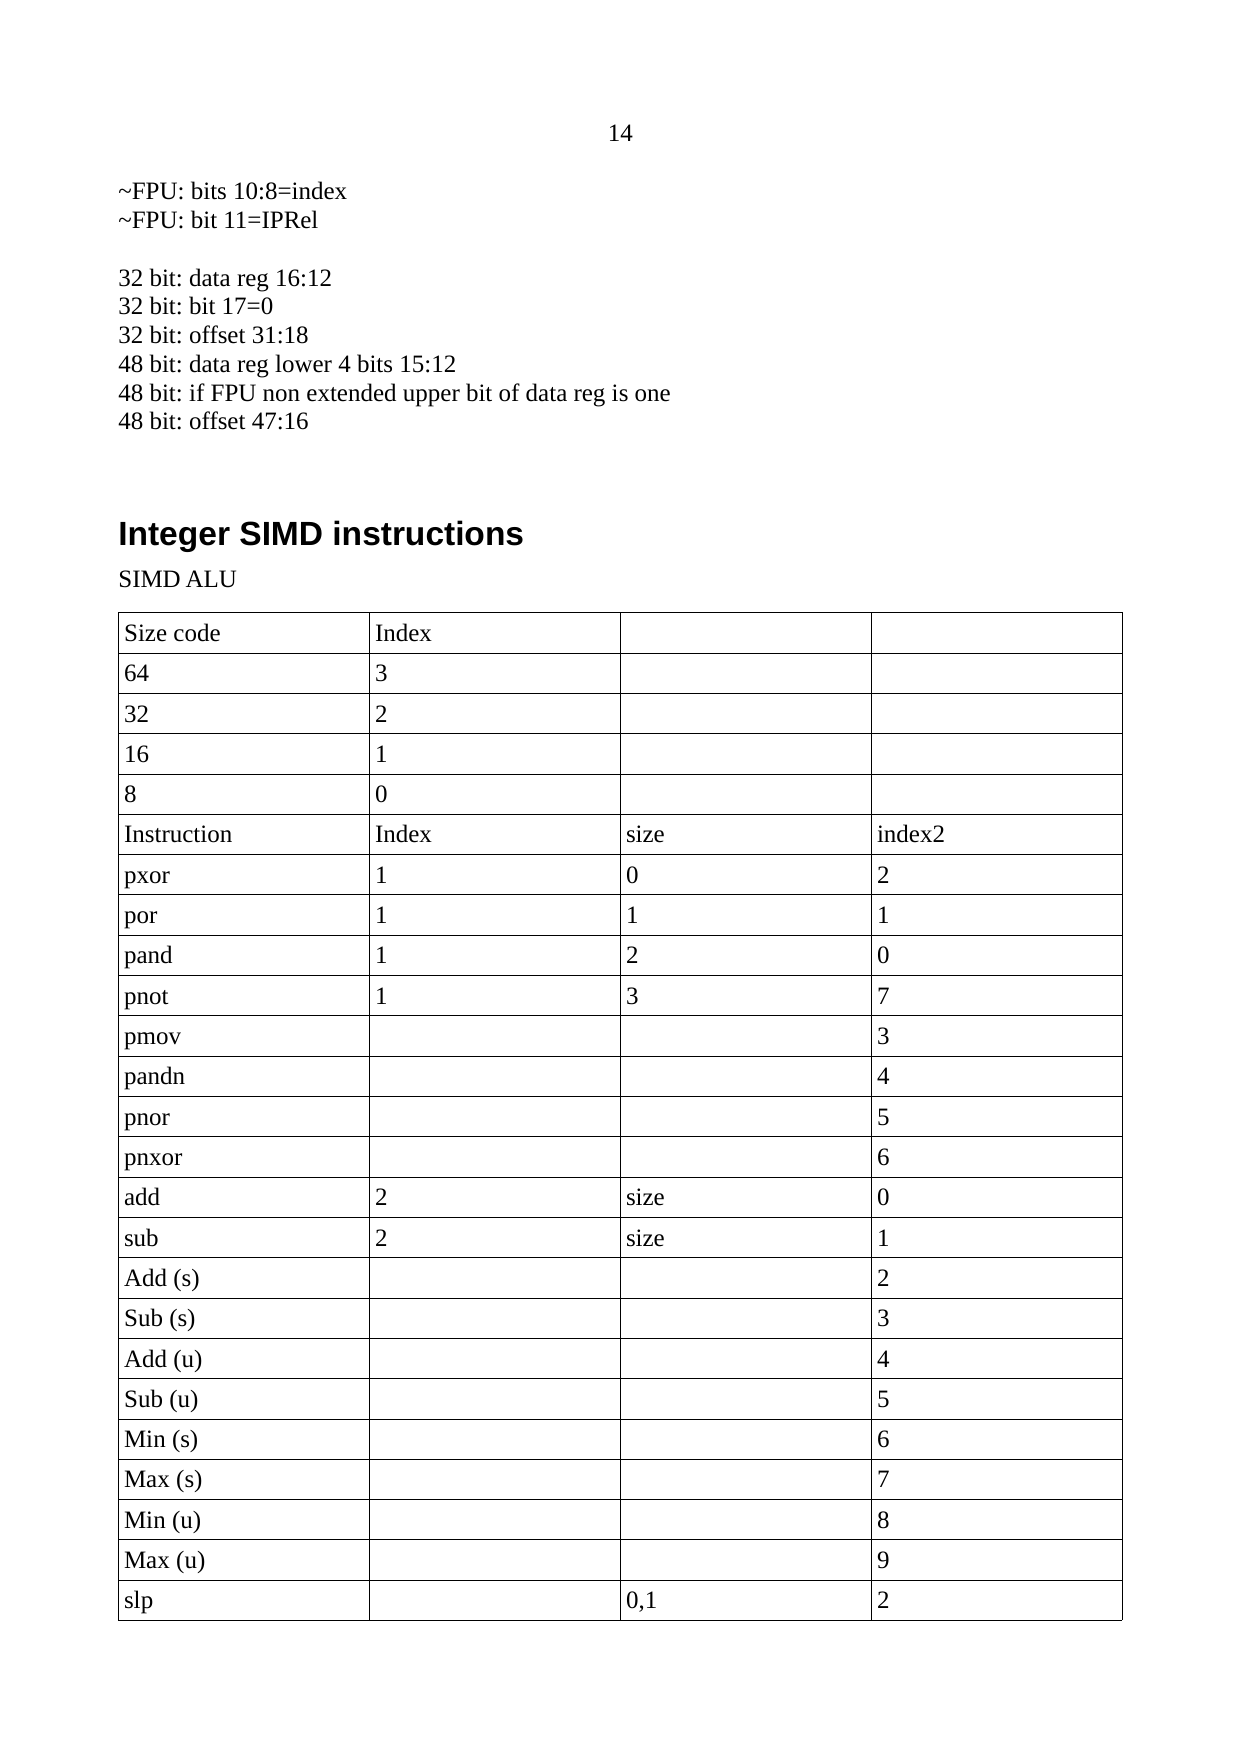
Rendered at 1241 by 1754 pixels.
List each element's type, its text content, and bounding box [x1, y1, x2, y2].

table_cell 1 [370, 734, 620, 773]
text ~FPU: bits 10:8=index [118, 176, 1122, 205]
table_cell 5 [872, 1097, 1122, 1136]
text 48 bit: if FPU non extended upper bit of data reg is one [118, 378, 1122, 406]
table_cell 3 [872, 1016, 1122, 1056]
table_cell [872, 654, 1122, 693]
table_cell 1 [370, 936, 620, 975]
table_cell [370, 1500, 620, 1539]
table_cell 2 [370, 1218, 620, 1257]
table_cell [370, 1258, 620, 1297]
text SIMD ALU [118, 564, 1122, 593]
table_cell pmov [119, 1016, 369, 1056]
table_cell [370, 1137, 620, 1177]
table_cell 6 [872, 1420, 1122, 1459]
table_cell [621, 1339, 871, 1378]
table_cell [370, 1016, 620, 1056]
table_cell [621, 1540, 871, 1580]
table_cell Sub (u) [119, 1379, 369, 1418]
table_cell 2 [872, 855, 1122, 894]
table_cell 1 [370, 976, 620, 1015]
table_cell size [621, 1218, 871, 1257]
table_cell Min (s) [119, 1420, 369, 1459]
table_cell sub [119, 1218, 369, 1257]
table_cell Index [370, 815, 620, 854]
subtitle Integer SIMD instructions [118, 513, 1122, 552]
table_cell Sub (s) [119, 1299, 369, 1338]
table_cell [872, 694, 1122, 733]
table_cell 8 [119, 775, 369, 814]
table_cell 6 [872, 1137, 1122, 1177]
text 48 bit: offset 47:16 [118, 406, 1122, 435]
table_cell Min (u) [119, 1500, 369, 1539]
table_cell [621, 1057, 871, 1096]
table_cell 2 [872, 1581, 1122, 1620]
table_cell 0,1 [621, 1581, 871, 1620]
table_header Index [370, 613, 620, 652]
table_cell 7 [872, 976, 1122, 1015]
table_cell Instruction [119, 815, 369, 854]
table_cell [621, 1299, 871, 1338]
table_cell [370, 1339, 620, 1378]
table_cell [370, 1460, 620, 1499]
table_header Size code [119, 613, 369, 652]
table_cell [872, 734, 1122, 773]
table_cell [621, 1379, 871, 1418]
table_cell 4 [872, 1339, 1122, 1378]
table_header [621, 613, 871, 652]
text 32 bit: offset 31:18 [118, 320, 1122, 349]
table_cell [621, 694, 871, 733]
table_cell [621, 1016, 871, 1056]
table_cell [621, 1258, 871, 1297]
text 32 bit: bit 17=0 [118, 291, 1122, 320]
table_cell 0 [872, 1178, 1122, 1217]
table_cell 0 [872, 936, 1122, 975]
table_cell [370, 1057, 620, 1096]
table_cell pand [119, 936, 369, 975]
table_cell [621, 1420, 871, 1459]
table_cell 2 [370, 694, 620, 733]
table_cell [872, 775, 1122, 814]
table_cell index2 [872, 815, 1122, 854]
table_header [872, 613, 1122, 652]
table_cell pnor [119, 1097, 369, 1136]
table_cell Add (u) [119, 1339, 369, 1378]
table_cell 3 [621, 976, 871, 1015]
table_cell add [119, 1178, 369, 1217]
table_cell 0 [370, 775, 620, 814]
table_cell [621, 1500, 871, 1539]
table_cell 8 [872, 1500, 1122, 1539]
table_cell [621, 654, 871, 693]
table_cell 1 [872, 895, 1122, 935]
table_cell [370, 1540, 620, 1580]
table_cell 2 [872, 1258, 1122, 1297]
table_cell [621, 1097, 871, 1136]
table_cell 1 [872, 1218, 1122, 1257]
text 32 bit: data reg 16:12 [118, 263, 1122, 291]
table_cell pnot [119, 976, 369, 1015]
table_cell [370, 1097, 620, 1136]
table_cell 3 [370, 654, 620, 693]
table_cell [621, 734, 871, 773]
table_cell 1 [621, 895, 871, 935]
table_cell 3 [872, 1299, 1122, 1338]
table_cell Add (s) [119, 1258, 369, 1297]
text ~FPU: bit 11=IPRel [118, 205, 1122, 234]
text 48 bit: data reg lower 4 bits 15:12 [118, 349, 1122, 378]
table_cell 64 [119, 654, 369, 693]
table_cell pxor [119, 855, 369, 894]
table_cell [621, 1137, 871, 1177]
table_cell 32 [119, 694, 369, 733]
table_cell pandn [119, 1057, 369, 1096]
table_cell [370, 1420, 620, 1459]
table_cell pnxor [119, 1137, 369, 1177]
table_cell 1 [370, 895, 620, 935]
table_cell [370, 1581, 620, 1620]
table_cell Max (s) [119, 1460, 369, 1499]
table_cell 0 [621, 855, 871, 894]
table_cell 16 [119, 734, 369, 773]
table_cell [621, 1460, 871, 1499]
table_cell [370, 1379, 620, 1418]
table_cell [621, 775, 871, 814]
table_cell 9 [872, 1540, 1122, 1580]
table_cell 5 [872, 1379, 1122, 1418]
table_cell Max (u) [119, 1540, 369, 1580]
table_cell [370, 1299, 620, 1338]
table_cell size [621, 1178, 871, 1217]
table_cell size [621, 815, 871, 854]
table_cell 7 [872, 1460, 1122, 1499]
table_cell 1 [370, 855, 620, 894]
table_cell 2 [621, 936, 871, 975]
table_cell slp [119, 1581, 369, 1620]
table_cell 4 [872, 1057, 1122, 1096]
table_cell por [119, 895, 369, 935]
table_cell 2 [370, 1178, 620, 1217]
